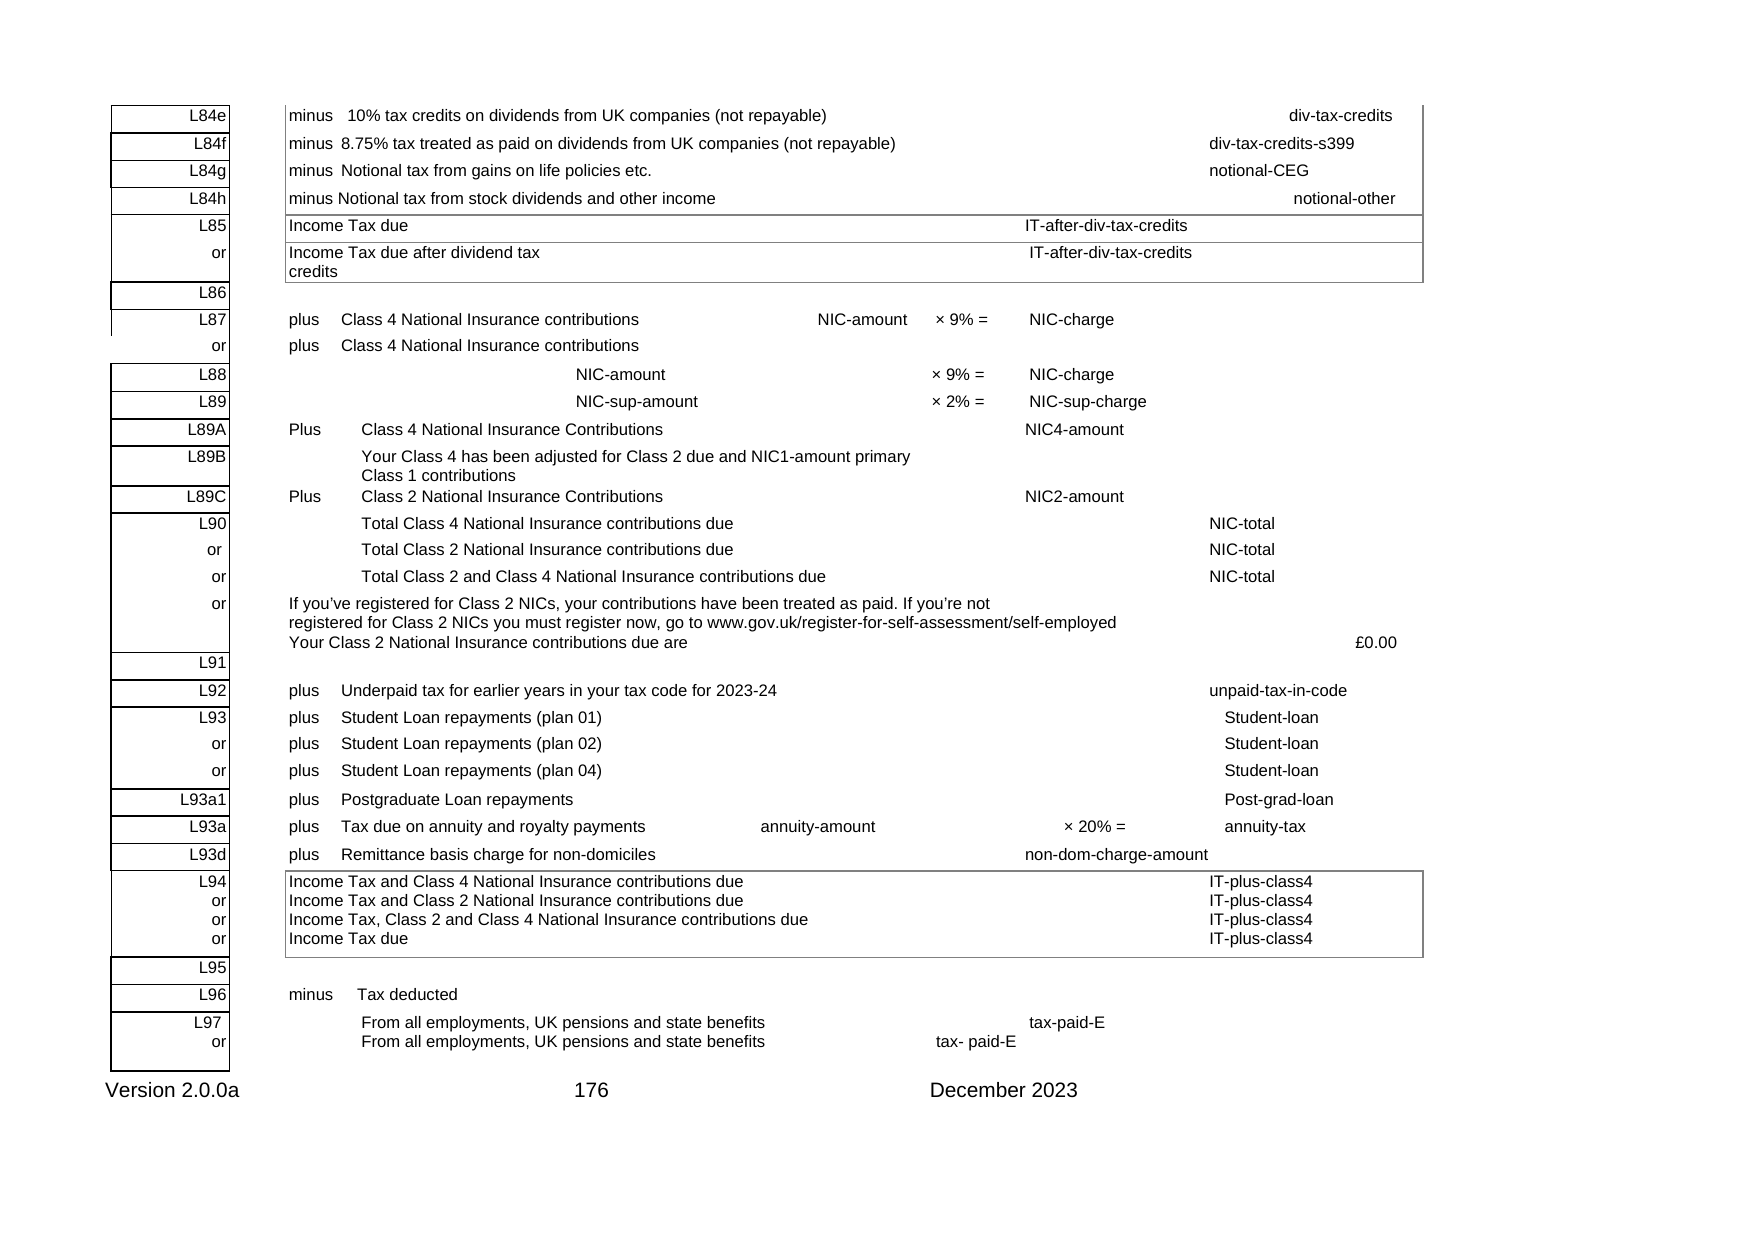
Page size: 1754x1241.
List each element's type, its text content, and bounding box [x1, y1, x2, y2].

table_cell [105, 594, 110, 652]
table_cell [1540, 445, 1754, 485]
table_cell [928, 160, 1124, 187]
table_cell L89 [112, 392, 229, 418]
table_cell [230, 567, 286, 594]
table_cell [230, 984, 286, 1011]
table_cell [1540, 734, 1754, 761]
table_cell [230, 391, 286, 418]
table_cell [230, 761, 286, 788]
table_cell [1540, 956, 1754, 984]
table_cell [844, 929, 933, 956]
table_cell notional-CEG [1206, 160, 1422, 187]
table_cell Student Loan repayments (plan 04) [338, 761, 897, 788]
table_cell [1124, 132, 1206, 159]
table_cell L85 [112, 215, 229, 241]
table_cell L97 or [112, 1013, 229, 1070]
table_cell [933, 958, 1026, 984]
table_cell [1042, 734, 1221, 761]
table_cell L84f [112, 134, 229, 159]
table_cell [230, 815, 286, 843]
table_cell [105, 956, 110, 984]
table_cell IT-plus-class4 IT-plus-class4 IT-plus-class4 [1206, 872, 1422, 929]
table_cell L93a1 [112, 790, 229, 815]
table_cell [230, 336, 286, 363]
table_cell [1206, 445, 1423, 485]
table_cell plus [286, 706, 338, 733]
table_cell [1206, 336, 1423, 363]
table_cell [286, 567, 358, 594]
table_cell [1509, 929, 1540, 956]
table_cell [230, 870, 285, 929]
table_cell Total Class 2 and Class 4 National Insurance contributions due [358, 567, 924, 594]
table_cell [1509, 594, 1540, 652]
table_cell notional-other [1022, 187, 1422, 214]
table_cell NIC-sup-charge [1026, 391, 1423, 418]
table_cell [924, 540, 1022, 567]
table_cell [436, 363, 572, 391]
table_cell minus [286, 160, 338, 187]
table_cell × 9% = [928, 363, 1026, 391]
table_cell [844, 652, 928, 679]
table_cell [1540, 652, 1754, 679]
table_cell [1424, 105, 1509, 132]
table_cell [1540, 418, 1754, 445]
table_cell [1509, 788, 1540, 815]
table_cell [1509, 132, 1540, 159]
table_cell minus 10% tax credits on dividends from UK companies (not repayable) [286, 105, 928, 132]
table_cell NIC2-amount [1022, 485, 1206, 512]
table_cell [436, 283, 572, 309]
table_cell [1206, 1011, 1423, 1070]
table_cell [1423, 309, 1509, 336]
table_cell [105, 1011, 110, 1070]
table_cell NIC-amount [573, 363, 928, 391]
table_cell [1509, 363, 1540, 391]
table_cell [230, 132, 285, 159]
table_cell L89C [112, 487, 229, 512]
table_cell Student-loan [1221, 761, 1423, 788]
table_cell [286, 445, 358, 485]
table_cell [1124, 160, 1206, 187]
table_cell [286, 512, 358, 539]
table_cell [105, 309, 111, 336]
table_cell plus [286, 843, 338, 870]
table_cell or [112, 241, 229, 281]
table_cell [1026, 652, 1206, 679]
table_cell [1509, 214, 1540, 241]
table_cell [913, 788, 945, 815]
table_cell [1206, 283, 1423, 309]
table_cell [1509, 870, 1540, 929]
table_cell [1423, 706, 1509, 733]
table_cell L95 [112, 958, 229, 984]
table_cell L88 [112, 364, 229, 391]
table_cell [105, 540, 110, 567]
table_cell [1022, 567, 1206, 594]
table_cell [338, 363, 436, 391]
table_cell [436, 391, 572, 418]
table_cell [1540, 512, 1754, 539]
table_cell Income Tax due [286, 216, 928, 241]
table_cell [1509, 512, 1540, 539]
table_cell From all employments, UK pensions and state benefits From all employments, UK pensions and state benefits [358, 1011, 844, 1070]
table_cell NIC-total [1206, 512, 1423, 539]
table_cell [1509, 567, 1540, 594]
table_cell [1540, 984, 1754, 1011]
table_cell [573, 984, 844, 1011]
table_cell NIC-sup-amount [573, 391, 928, 418]
table_cell div-tax-credits-s399 [1206, 132, 1422, 159]
table_cell [928, 216, 1022, 241]
table_cell [1509, 679, 1540, 706]
table_cell Income Tax due after dividend tax credits [286, 243, 572, 281]
table_cell [1022, 512, 1206, 539]
table_cell plus [286, 761, 338, 788]
table_cell [933, 984, 1026, 1011]
table_cell [844, 984, 933, 1011]
table_cell [924, 679, 1022, 706]
table_cell [1540, 788, 1754, 815]
table_cell [105, 652, 110, 679]
table_cell [1424, 870, 1509, 929]
table_cell [844, 243, 933, 281]
table_cell IT-after-div-tax-credits [1026, 243, 1422, 281]
table_cell L93 [112, 708, 229, 733]
table_cell [1206, 984, 1423, 1011]
table_cell Class 2 National Insurance Contributions [358, 485, 924, 512]
table_cell [1540, 679, 1754, 706]
table_cell [913, 706, 945, 733]
table_cell NIC-amount × 9% = [777, 309, 1026, 336]
table_cell [1540, 309, 1754, 336]
table_cell [338, 391, 436, 418]
table_cell [105, 391, 110, 418]
table_cell Plus [286, 485, 358, 512]
table_cell [1206, 652, 1423, 679]
table_cell L96 [112, 985, 229, 1011]
table_cell [230, 363, 286, 391]
table_cell [1509, 105, 1540, 132]
table_cell L93a [112, 817, 229, 843]
table_cell Tax due on annuity and royalty payments [338, 815, 757, 843]
table_cell If you’ve registered for Class 2 NICs, your contributions have been treated as paid. If you’re not registered for Class 2 NICs you must register now, go to www.gov.uk/register-for-self-assessment/self-employed Your Class 2 National Insurance contributions due are £0.00 [286, 594, 1423, 652]
table_cell [503, 652, 844, 679]
table_cell [1540, 132, 1754, 159]
table_cell [105, 815, 110, 843]
table_cell div-tax-credits [1022, 105, 1422, 132]
table_cell [1540, 160, 1754, 187]
table_cell Student-loan [1221, 734, 1423, 761]
table_cell Student Loan repayments (plan 02) [338, 734, 897, 761]
table_cell [897, 788, 913, 815]
table_cell [105, 843, 110, 870]
table_cell NIC-total [1206, 567, 1423, 594]
table_cell NIC-charge [1026, 363, 1206, 391]
table_cell L84e [112, 106, 229, 132]
table_cell non-dom-charge-amount [1022, 843, 1423, 870]
table_cell [105, 132, 110, 159]
table_cell Postgraduate Loan repayments [338, 788, 897, 815]
table_cell IT-after-div-tax-credits [1022, 216, 1422, 241]
table_cell [1509, 281, 1540, 309]
table_cell [887, 843, 1022, 870]
table_cell [1423, 1011, 1509, 1070]
table_cell × 20% = [1042, 815, 1221, 843]
table_cell [1509, 418, 1540, 445]
table_cell [105, 485, 110, 512]
table_cell [1022, 540, 1206, 567]
table_cell [1423, 418, 1509, 445]
table_cell [1540, 540, 1754, 567]
table_cell [1026, 283, 1206, 309]
table_cell [1540, 706, 1754, 733]
table_cell [436, 958, 572, 984]
table_cell [1423, 788, 1509, 815]
table_cell L86 [112, 283, 229, 309]
table_cell annuity-tax [1221, 815, 1423, 843]
table_cell [105, 734, 110, 761]
table_cell [1540, 391, 1754, 418]
table_cell [1042, 788, 1221, 815]
table_cell [230, 241, 285, 281]
table_cell [1206, 363, 1423, 391]
table_cell [1206, 485, 1423, 512]
table_cell Notional tax from gains on life policies etc. [338, 160, 928, 187]
table_cell Income Tax due [286, 929, 572, 956]
table_cell [1423, 391, 1509, 418]
table_cell [338, 958, 436, 984]
table_cell [1509, 187, 1540, 214]
table_cell [933, 929, 1026, 956]
table_cell [924, 418, 1022, 445]
table_cell [1509, 956, 1540, 984]
table_cell [1423, 984, 1509, 1011]
table_cell minus [286, 132, 338, 159]
table_cell [1509, 761, 1540, 788]
table_cell [230, 734, 286, 761]
table_cell [436, 652, 503, 679]
table_cell NIC4-amount [1022, 418, 1206, 445]
table_cell NIC-total [1206, 540, 1423, 567]
table_cell [1424, 929, 1509, 956]
table_cell [945, 761, 1042, 788]
table_cell NIC-charge [1026, 309, 1423, 336]
table_cell Class 4 National Insurance Contributions [358, 418, 924, 445]
table_cell [286, 363, 338, 391]
table_cell L94 or or [112, 871, 229, 929]
table_cell [105, 567, 110, 594]
table_cell [1540, 567, 1754, 594]
table_cell [1026, 929, 1206, 956]
table_cell [897, 761, 913, 788]
table_cell [230, 843, 286, 870]
table_cell [933, 243, 1026, 281]
table_cell [1424, 187, 1509, 214]
table_cell [230, 512, 286, 539]
table_cell [230, 679, 286, 706]
table_cell [844, 283, 933, 309]
table_cell [230, 105, 285, 132]
table_cell [573, 929, 844, 956]
table_cell [286, 652, 338, 679]
table_cell Plus [286, 418, 358, 445]
table_cell [230, 445, 286, 485]
table_cell [924, 567, 1022, 594]
table_cell [897, 706, 913, 733]
table_cell [105, 445, 110, 485]
table_cell L92 [112, 681, 229, 706]
table_cell [1423, 281, 1509, 309]
table_cell [1423, 363, 1509, 391]
table_cell [573, 243, 844, 281]
table_cell L91 [112, 653, 229, 679]
table_cell minus Notional tax from stock dividends and other income [286, 187, 928, 214]
table_cell [230, 309, 286, 336]
table_cell [1509, 652, 1540, 679]
table_cell [1540, 761, 1754, 788]
table_cell [230, 281, 286, 309]
table_cell L89B [112, 447, 229, 485]
table_cell [1423, 512, 1509, 539]
table_cell [286, 540, 358, 567]
table_cell plus [286, 788, 338, 815]
table_cell unpaid-tax-in-code [1206, 679, 1423, 706]
table_cell [230, 485, 286, 512]
table_cell [1423, 445, 1509, 485]
table_cell [1022, 679, 1206, 706]
table_cell [1540, 594, 1754, 652]
table_cell [105, 679, 110, 706]
table_cell or [112, 734, 229, 761]
table_cell Student-loan [1221, 706, 1423, 733]
table_cell [1540, 1011, 1754, 1070]
table_cell [1423, 540, 1509, 567]
table_cell [1026, 958, 1206, 984]
table_cell [1026, 984, 1206, 1011]
table_cell Class 4 National Insurance contributions [338, 336, 844, 363]
table_cell [1509, 309, 1540, 336]
table_cell [945, 734, 1042, 761]
table_cell plus [286, 309, 338, 336]
table_cell or [112, 594, 229, 652]
table_cell Total Class 2 National Insurance contributions due [358, 540, 924, 567]
table_cell [928, 187, 1022, 214]
table_cell plus [286, 679, 338, 706]
table_cell [1540, 214, 1754, 241]
table_cell [924, 445, 1022, 485]
table_cell Your Class 4 has been adjusted for Class 2 due and NIC1-amount primary Class 1 contributions [358, 445, 924, 485]
table_cell [338, 652, 436, 679]
table_cell [230, 160, 285, 187]
table_cell [1540, 105, 1754, 132]
table_cell [928, 336, 1026, 363]
table_cell [928, 132, 1124, 159]
table_cell [1540, 843, 1754, 870]
table_cell [1509, 241, 1540, 281]
table_cell [286, 391, 338, 418]
table_cell annuity-amount [757, 815, 1042, 843]
table_cell [1423, 336, 1509, 363]
table_cell Remittance basis charge for non-domiciles [338, 843, 887, 870]
table_cell or [112, 567, 229, 594]
table_cell [105, 160, 110, 187]
table_cell IT-plus-class4 [1206, 929, 1422, 956]
table_cell [1423, 956, 1509, 984]
table_cell [230, 1011, 286, 1070]
table_cell plus [286, 336, 338, 363]
table_cell Total Class 4 National Insurance contributions due [358, 512, 924, 539]
table_cell [1509, 336, 1540, 363]
table_cell [105, 105, 111, 132]
table_cell tax- paid-E [933, 1011, 1026, 1070]
table_cell [1540, 281, 1754, 309]
table_cell [1042, 706, 1221, 733]
table_cell L89A [112, 420, 229, 445]
table_cell [1022, 872, 1206, 929]
table_cell [1424, 132, 1509, 159]
table_cell or [112, 761, 229, 788]
table_cell [844, 958, 933, 984]
table_cell [924, 485, 1022, 512]
table_cell [1423, 652, 1509, 679]
table_cell [1423, 594, 1509, 652]
table_cell tax-paid-E [1026, 1011, 1206, 1070]
table_cell [230, 214, 285, 241]
table_cell [1423, 485, 1509, 512]
table_cell [105, 761, 110, 788]
table_cell [1206, 958, 1423, 984]
table_cell [1423, 843, 1509, 870]
table_cell [844, 336, 928, 363]
table_cell [1026, 336, 1206, 363]
table_cell [230, 187, 285, 214]
table_cell [1022, 445, 1206, 485]
table_cell L90 [112, 514, 229, 539]
table_cell plus [286, 734, 338, 761]
table_cell [1540, 815, 1754, 843]
table_cell Student Loan repayments (plan 01) [338, 706, 897, 733]
table_cell L93d [112, 844, 229, 870]
table_cell Class 4 National Insurance contributions [338, 309, 777, 336]
table_cell plus [286, 815, 338, 843]
table_cell [230, 788, 286, 815]
table_cell [1540, 187, 1754, 214]
table_cell Income Tax and Class 4 National Insurance contributions due Income Tax and Class 2 National Insurance contributions due Income Tax, Class 2 and Class 4 National Insurance contributions due [286, 872, 1022, 929]
table_cell [1509, 815, 1540, 843]
table_cell [1509, 540, 1540, 567]
table_cell [1540, 336, 1754, 363]
table_cell [230, 706, 286, 733]
table_cell [230, 652, 286, 679]
table_cell minus [286, 984, 354, 1011]
table_cell Post-grad-loan [1221, 788, 1423, 815]
table_cell [230, 956, 286, 984]
table_cell [230, 418, 286, 445]
table_cell [105, 984, 110, 1011]
table_cell [1423, 761, 1509, 788]
table_cell [1423, 679, 1509, 706]
table_cell [1540, 363, 1754, 391]
table_cell [1424, 214, 1509, 241]
table_cell [105, 418, 110, 445]
table_cell × 2% = [928, 391, 1026, 418]
table_cell [1540, 485, 1754, 512]
table_cell [105, 929, 111, 956]
table_cell L87 [112, 310, 229, 336]
table_cell [230, 594, 286, 652]
table_cell Tax deducted [354, 984, 572, 1011]
table_cell [105, 870, 111, 929]
table_cell 8.75% tax treated as paid on dividends from UK companies (not repayable) [338, 132, 928, 159]
table_cell [230, 540, 286, 567]
table_cell L84h [112, 188, 229, 214]
table_cell [286, 1011, 358, 1070]
table_cell [573, 958, 844, 984]
table_cell [105, 363, 110, 391]
table_cell [1509, 984, 1540, 1011]
table_cell [105, 281, 110, 309]
table_cell [573, 283, 844, 309]
table_cell [913, 761, 945, 788]
table_cell [1423, 734, 1509, 761]
table_cell [1509, 485, 1540, 512]
table_cell [105, 241, 111, 281]
table_cell [897, 734, 913, 761]
table_cell [1540, 870, 1754, 929]
table_cell [1424, 160, 1509, 187]
table_cell [1423, 567, 1509, 594]
table_cell [1540, 241, 1754, 281]
table_cell [105, 512, 110, 539]
table_cell [924, 512, 1022, 539]
table_cell or [112, 929, 229, 956]
table_cell [945, 788, 1042, 815]
table_cell [105, 214, 111, 241]
table_cell [1509, 843, 1540, 870]
table_cell Underpaid tax for earlier years in your tax code for 2023-24 [338, 679, 924, 706]
table_cell [338, 283, 436, 309]
table_cell [286, 958, 338, 984]
table_cell [1540, 929, 1754, 956]
table_cell [1042, 761, 1221, 788]
table_cell [945, 706, 1042, 733]
table_cell [1509, 734, 1540, 761]
table_cell [1509, 706, 1540, 733]
table_cell [105, 336, 111, 363]
table_cell [105, 788, 110, 815]
table_cell [913, 734, 945, 761]
table_cell [1509, 391, 1540, 418]
table_cell [1509, 160, 1540, 187]
table_cell [1424, 241, 1509, 281]
table_cell [1509, 445, 1540, 485]
table_cell [105, 187, 111, 214]
table_cell [1509, 1011, 1540, 1070]
table_cell L84g [112, 161, 229, 187]
table_cell [230, 929, 285, 956]
table_cell or [112, 540, 229, 567]
table_cell [286, 283, 338, 309]
table_cell [928, 105, 1022, 132]
table_cell [844, 1011, 933, 1070]
table_cell [933, 283, 1026, 309]
table_cell [928, 652, 1026, 679]
table_cell or [111, 336, 229, 363]
table_cell [1423, 815, 1509, 843]
table_cell [105, 706, 110, 733]
table_cell [1206, 418, 1423, 445]
